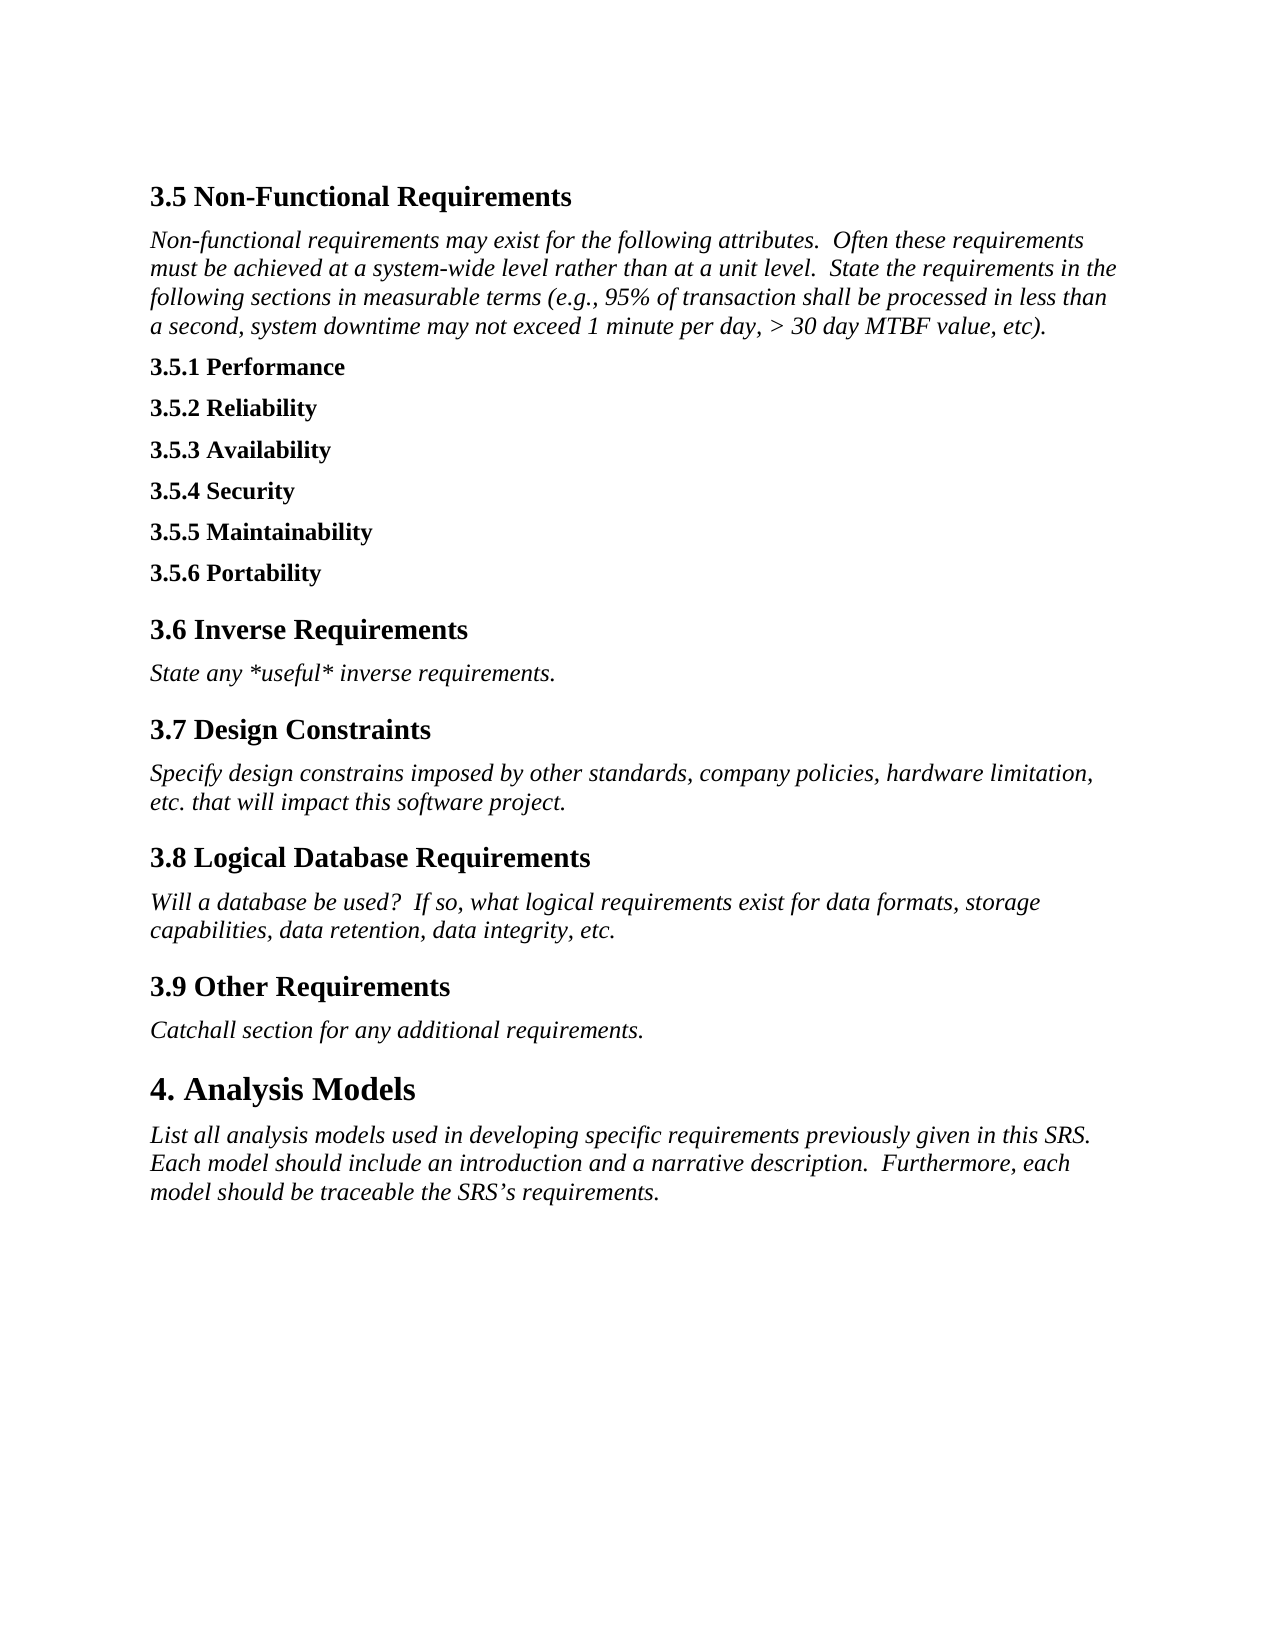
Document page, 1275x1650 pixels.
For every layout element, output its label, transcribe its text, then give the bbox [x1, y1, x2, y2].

subtitle 3.5.1 Performance [150, 352, 1125, 381]
text Will a database be used? If so, what logical requirements exist for data formats, storage capabilities, data retention, data integrity, etc. [150, 887, 1125, 944]
subtitle 3.8 Logical Database Requirements [150, 841, 1125, 874]
text Catchall section for any additional requirements. [150, 1015, 1125, 1044]
subtitle 3.5 Non-Functional Requirements [150, 179, 1125, 212]
subtitle 3.5.3 Availability [150, 435, 1125, 463]
subtitle 3.5.2 Reliability [150, 393, 1125, 422]
subtitle 3.5.6 Portability [150, 558, 1125, 587]
text Non-functional requirements may exist for the following attributes. Often these requirements must be achieved at a system-wide level rather than at a unit level. State the requirements in the following sections in measurable terms (e.g., 95% of transaction shall be processed in less than a second, system downtime may not exceed 1 minute per day, > 30 day MTBF value, etc). [150, 225, 1125, 340]
subtitle 3.7 Design Constraints [150, 712, 1125, 746]
text List all analysis models used in developing specific requirements previously given in this SRS. Each model should include an introduction and a narrative description. Furthermore, each model should be traceable the SRS’s requirements. [150, 1120, 1125, 1206]
subtitle 3.6 Inverse Requirements [150, 612, 1125, 646]
subtitle 3.9 Other Requirements [150, 969, 1125, 1003]
subtitle 3.5.5 Maintainability [150, 517, 1125, 546]
subtitle 3.5.4 Security [150, 476, 1125, 505]
text State any *useful* inverse requirements. [150, 658, 1125, 687]
subtitle 4. Analysis Models [150, 1069, 1125, 1107]
text Specify design constrains imposed by other standards, company policies, hardware limitation, etc. that will impact this software project. [150, 758, 1125, 816]
